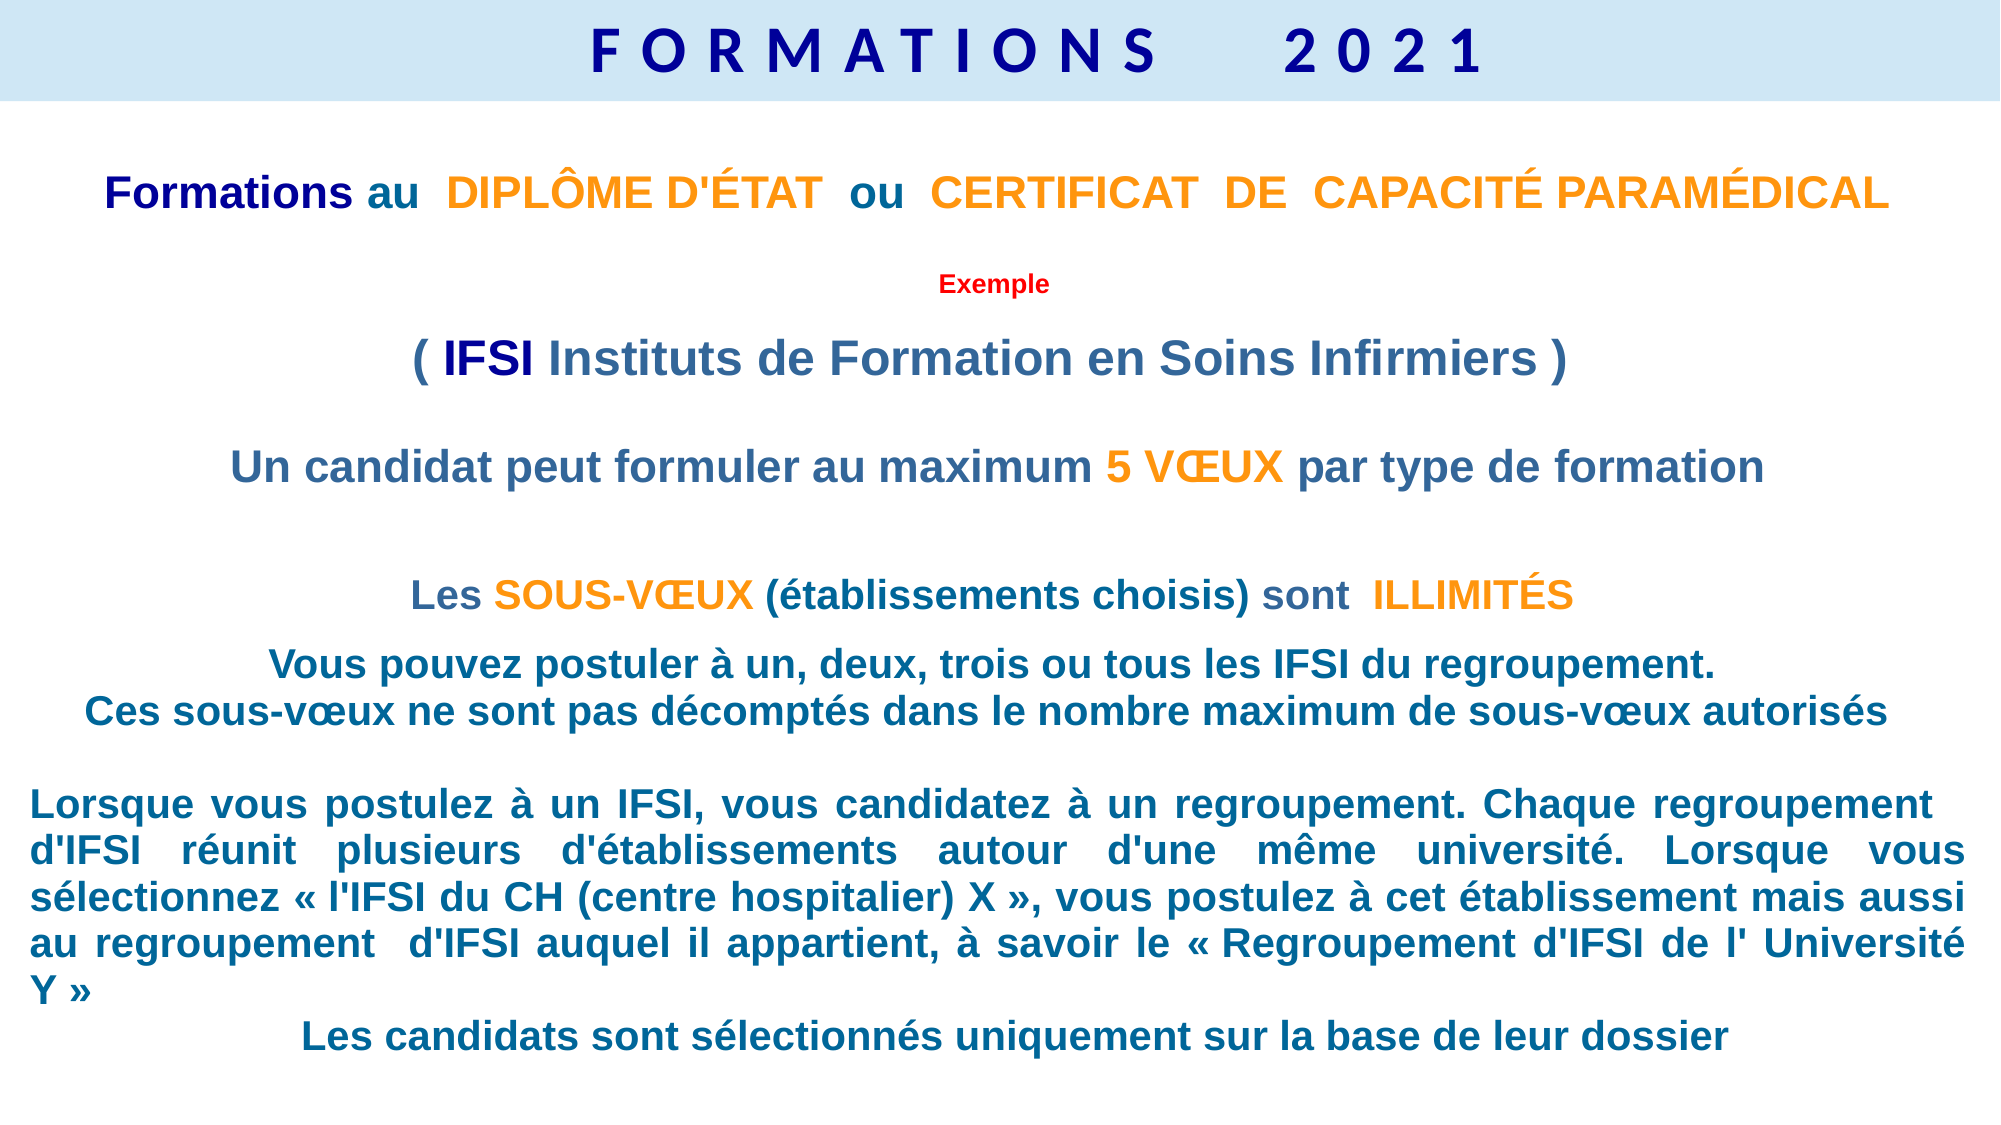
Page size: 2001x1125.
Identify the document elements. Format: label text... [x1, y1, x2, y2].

title FORMATIONS 2021 [0, 0, 2000, 102]
subtitle Formations au DIPLÔME D'ÉTAT ou CERTIFICAT DE CAPACITÉ PARAMÉDICAL Exemple ( IFSI Instituts de Formation en Soins Infirmiers ) Un candidat peut formuler au maximum 5 VŒUX par type de formation Les SOUS-VŒUX (établissements choisis) sont ILLIMITÉS Vous pouvez postuler à un, deux, trois ou tous les IFSI du regroupement. Ces sous-vœux ne sont pas décomptés dans le nombre maximum de sous-vœux autorisés Lorsque vous postulez à un IFSI, vous candidatez à un regroupement. Chaque regroupement d'IFSI réunit plusieurs d'établissements autour d'une même université. Lorsque vous sélectionnez « l'IFSI du CH (centre hospitalier) X », vous postulez à cet établissement mais aussi au regroupement d'IFSI auquel il appartient, à savoir le « Regroupement d'IFSI de l' Université Y » Les candidats sont sélectionnés uniquement sur la base de leur dossier [23, 101, 1973, 1125]
